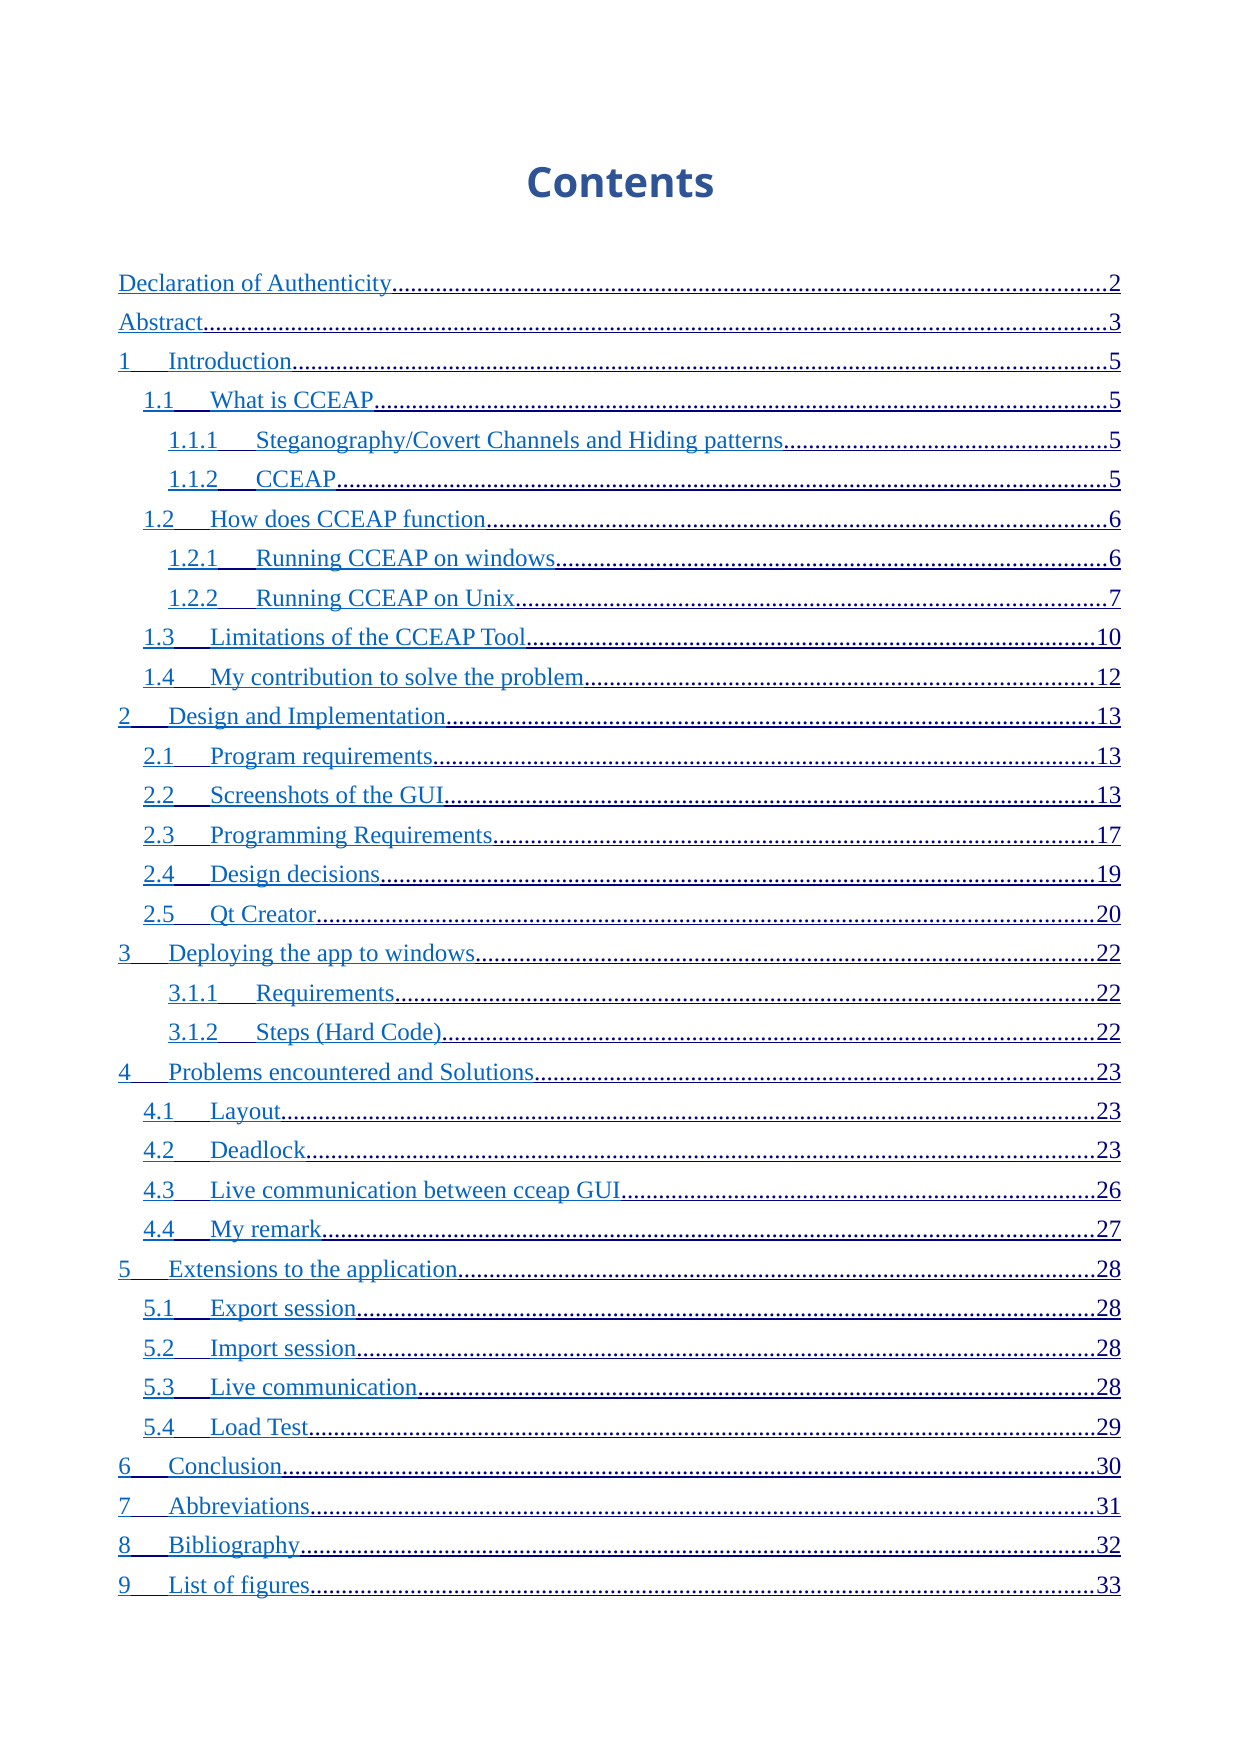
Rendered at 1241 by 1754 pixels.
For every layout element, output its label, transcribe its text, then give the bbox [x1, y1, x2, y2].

text 5.2 Import session 28 [143, 1333, 1122, 1362]
text 2.4 Design decisions 19 [143, 859, 1122, 888]
text 9 List of figures 33 [118, 1570, 1122, 1599]
text 5.4 Load Test 29 [143, 1412, 1122, 1441]
text 1.3 Limitations of the CCEAP Tool 10 [143, 622, 1122, 651]
text 1.1 What is CCEAP 5 [143, 385, 1122, 414]
text 2 Design and Implementation 13 [118, 701, 1122, 730]
text 6 Conclusion 30 [118, 1451, 1122, 1480]
text 5 Extensions to the application 28 [118, 1254, 1122, 1283]
text 5.3 Live communication 28 [143, 1372, 1122, 1401]
text Abstract 3 [118, 307, 1122, 336]
text 5.1 Export session 28 [143, 1293, 1122, 1322]
text 1.2.2 Running CCEAP on Unix 7 [168, 583, 1122, 612]
text 2.3 Programming Requirements 17 [143, 820, 1122, 849]
text 1.1.1 Steganography/Covert Channels and Hiding patterns 5 [168, 425, 1122, 454]
text 4.3 Live communication between cceap GUI 26 [143, 1175, 1122, 1204]
text 2.1 Program requirements 13 [143, 741, 1122, 770]
text 8 Bibliography 32 [118, 1530, 1122, 1559]
text Contents [118, 153, 1122, 209]
text 2.2 Screenshots of the GUI 13 [143, 780, 1122, 809]
text 4 Problems encountered and Solutions 23 [118, 1057, 1122, 1086]
text 3 Deploying the app to windows 22 [118, 938, 1122, 967]
text 1.1.2 CCEAP 5 [168, 464, 1122, 493]
text 3.1.2 Steps (Hard Code) 22 [168, 1017, 1122, 1046]
text 1.4 My contribution to solve the problem 12 [143, 662, 1122, 691]
text 1.2.1 Running CCEAP on windows 6 [168, 543, 1122, 572]
text 2.5 Qt Creator 20 [143, 899, 1122, 928]
text 4.1 Layout 23 [143, 1096, 1122, 1125]
text 1.2 How does CCEAP function 6 [143, 504, 1122, 533]
text 7 Abbreviations 31 [118, 1491, 1122, 1520]
text Declaration of Authenticity 2 [118, 268, 1122, 296]
text 1 Introduction 5 [118, 346, 1122, 375]
text 3.1.1 Requirements 22 [168, 978, 1122, 1007]
text 4.4 My remark 27 [143, 1214, 1122, 1243]
text 4.2 Deadlock 23 [143, 1136, 1122, 1164]
